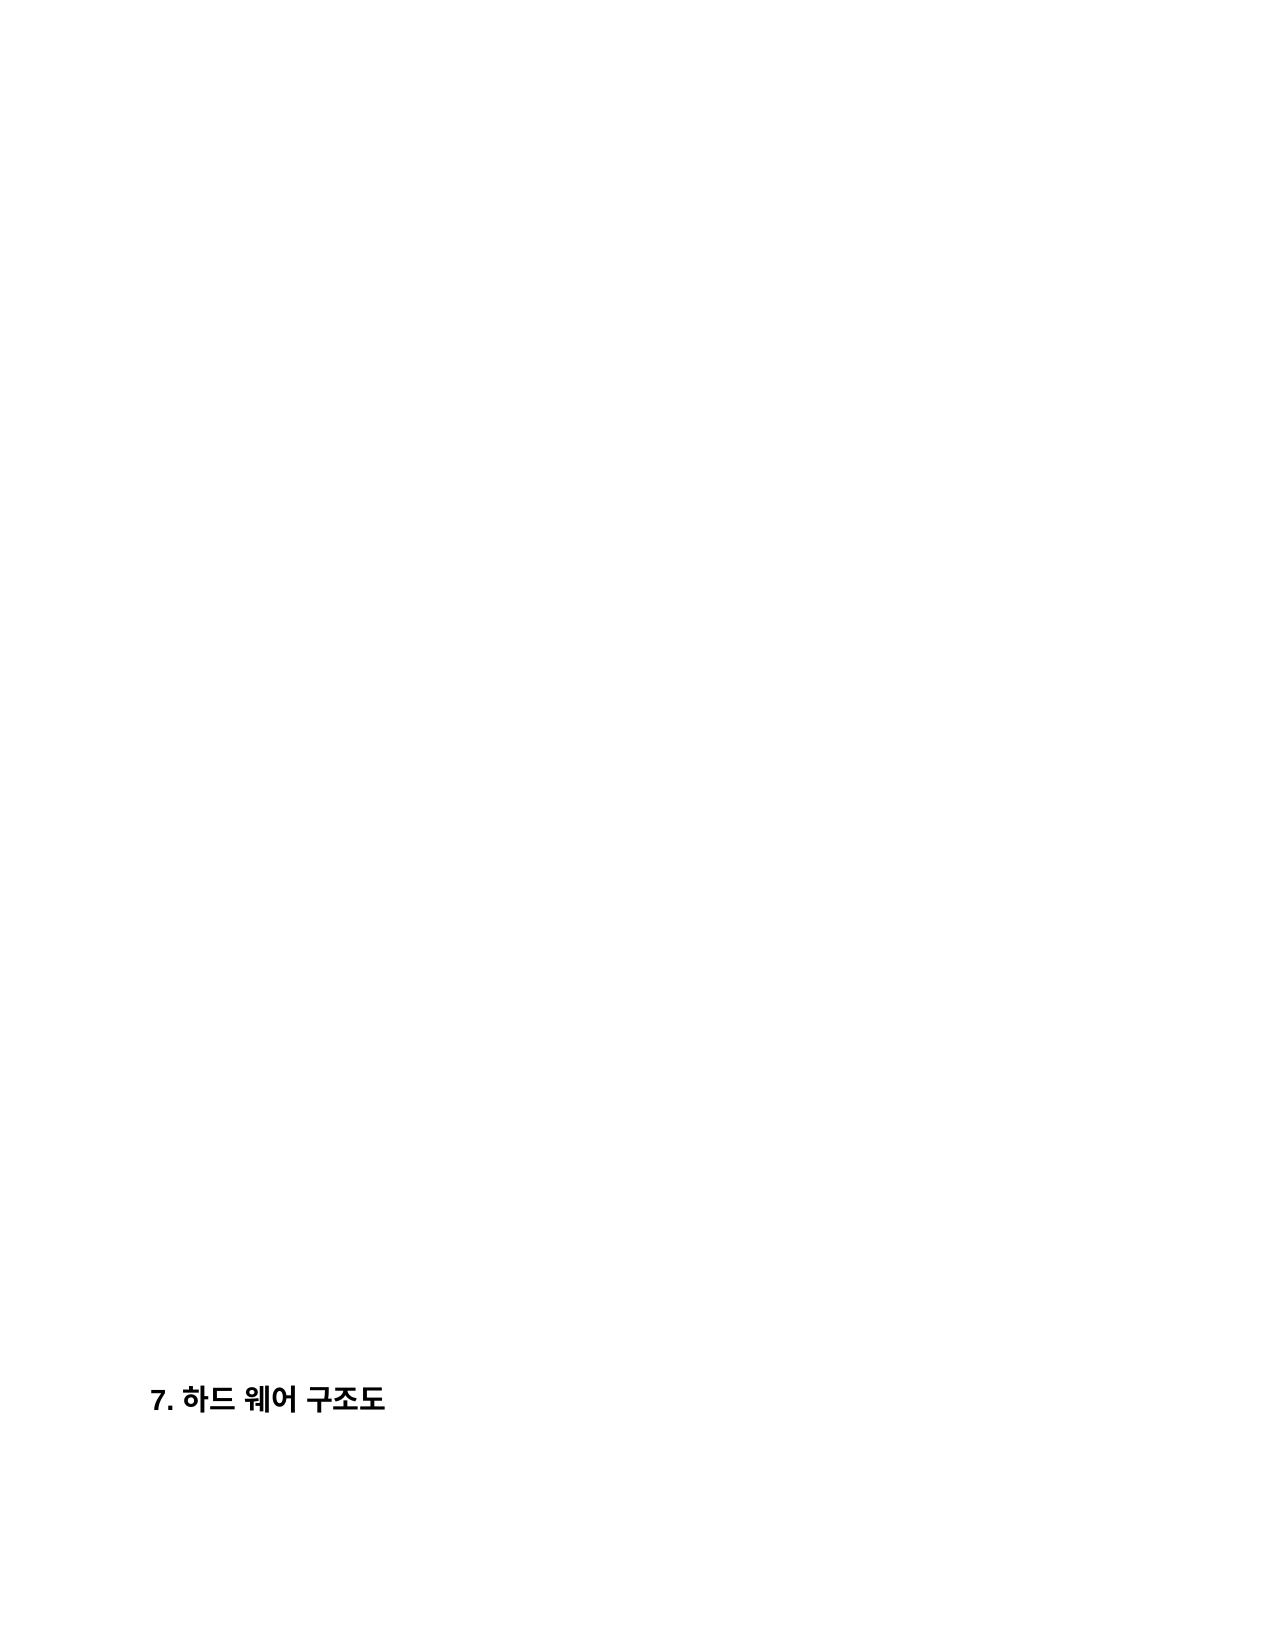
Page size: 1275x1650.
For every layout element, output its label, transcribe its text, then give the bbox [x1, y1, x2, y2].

text 7. 하드 웨어 구조도 [150, 1384, 1125, 1417]
